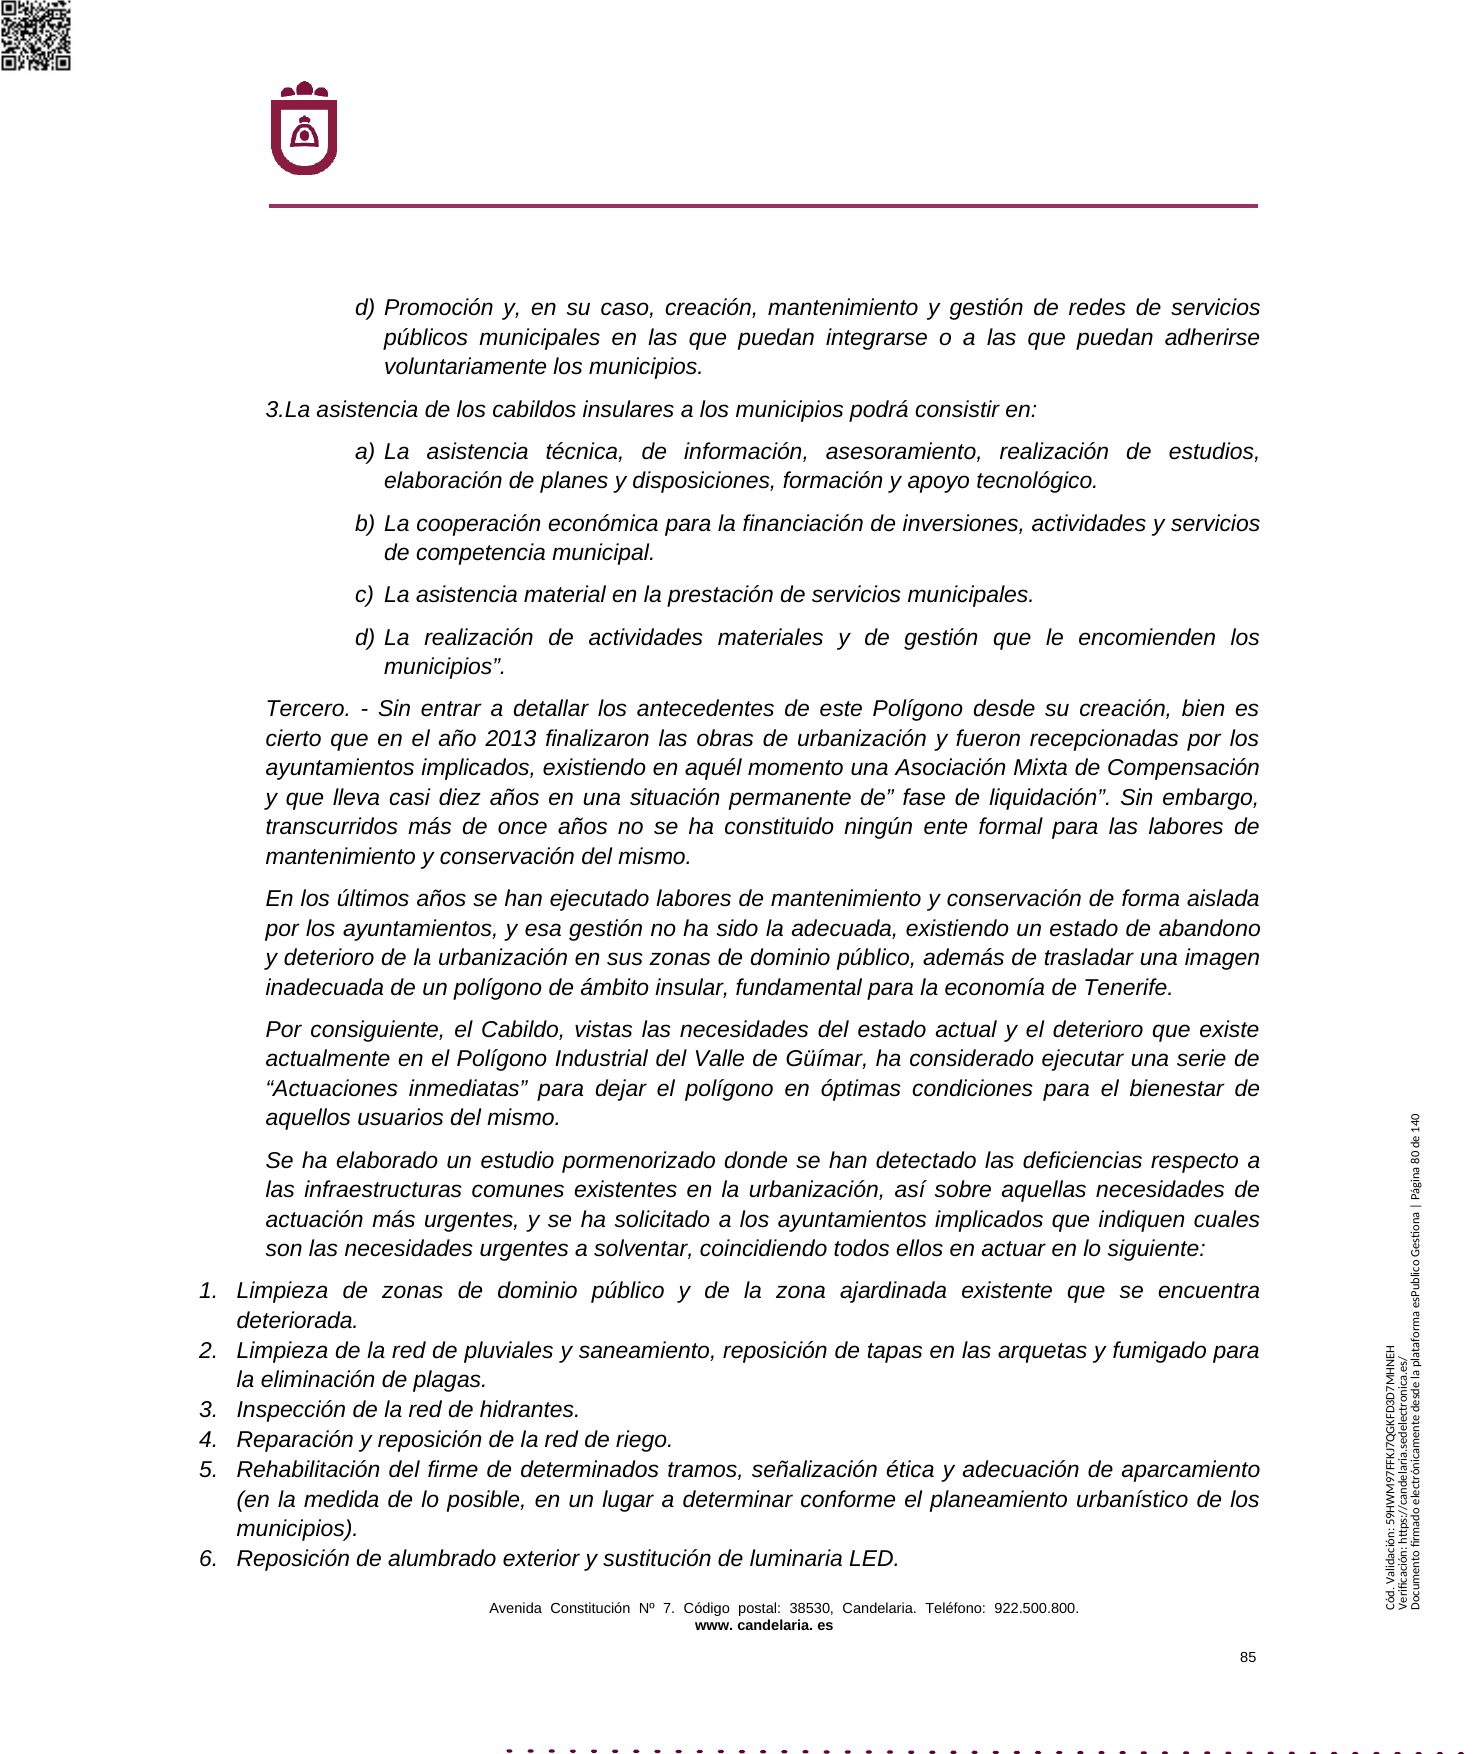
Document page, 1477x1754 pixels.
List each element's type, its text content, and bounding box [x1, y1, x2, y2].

text Se ha elaborado un estudio pormenorizado donde se han detectado las deficiencias respecto a las infraestructuras comunes existentes en la urbanización, así sobre aquellas necesidades de actuación más urgentes, y se ha solicitado a los ayuntamientos implicados que indiquen cuales son las necesidades urgentes a solventar, coincidiendo todos ellos en actuar en lo siguiente: [265, 1147, 1263, 1261]
list Inspección de la red de hidrantes. [199, 1396, 1263, 1422]
list Limpieza de zonas de dominio público y de la zona ajardinada existente que se encuentra deteriorada. [199, 1277, 1263, 1333]
list La asistencia material en la prestación de servicios municipales. [355, 581, 1263, 608]
list Reparación y reposición de la red de riego. [199, 1426, 1263, 1452]
text 3.La asistencia de los cabildos insulares a los municipios podrá consistir en: [265, 396, 1263, 422]
text Por consiguiente, el Cabildo, vistas las necesidades del estado actual y el deterioro que existe actualmente en el Polígono Industrial del Valle de Güímar, ha considerado ejecutar una serie de “Actuaciones inmediatas” para dejar el polígono en óptimas condiciones para el bienestar de aquellos usuarios del mismo. [265, 1016, 1263, 1131]
list Promoción y, en su caso, creación, mantenimiento y gestión de redes de servicios públicos municipales en las que puedan integrarse o a las que puedan adherirse voluntariamente los municipios. [355, 294, 1263, 379]
text Tercero. - Sin entrar a detallar los antecedentes de este Polígono desde su creación, bien es cierto que en el año 2013 finalizaron las obras de urbanización y fueron recepcionadas por los ayuntamientos implicados, existiendo en aquél momento una Asociación Mixta de Compensación y que lleva casi diez años en una situación permanente de” fase de liquidación”. Sin embargo, transcurridos más de once años no se ha constituido ningún ente formal para las labores de mantenimiento y conservación del mismo. [265, 695, 1263, 869]
list Reposición de alumbrado exterior y sustitución de luminaria LED. [199, 1545, 1263, 1572]
list La asistencia técnica, de información, asesoramiento, realización de estudios, elaboración de planes y disposiciones, formación y apoyo tecnológico. [355, 438, 1263, 494]
list La cooperación económica para la financiación de inversiones, actividades y servicios de competencia municipal. [355, 509, 1263, 565]
list La realización de actividades materiales y de gestión que le encomienden los municipios”. [355, 624, 1263, 679]
list Rehabilitación del firme de determinados tramos, señalización ética y adecuación de aparcamiento (en la medida de lo posible, en un lugar a determinar conforme el planeamiento urbanístico de los municipios). [199, 1456, 1263, 1541]
text En los últimos años se han ejecutado labores de mantenimiento y conservación de forma aislada por los ayuntamientos, y esa gestión no ha sido la adecuada, existiendo un estado de abandono y deterioro de la urbanización en sus zonas de dominio público, además de trasladar una imagen inadecuada de un polígono de ámbito insular, fundamental para la economía de Tenerife. [265, 885, 1263, 1000]
list Limpieza de la red de pluviales y saneamiento, reposición de tapas en las arquetas y fumigado para la eliminación de plagas. [199, 1337, 1263, 1392]
